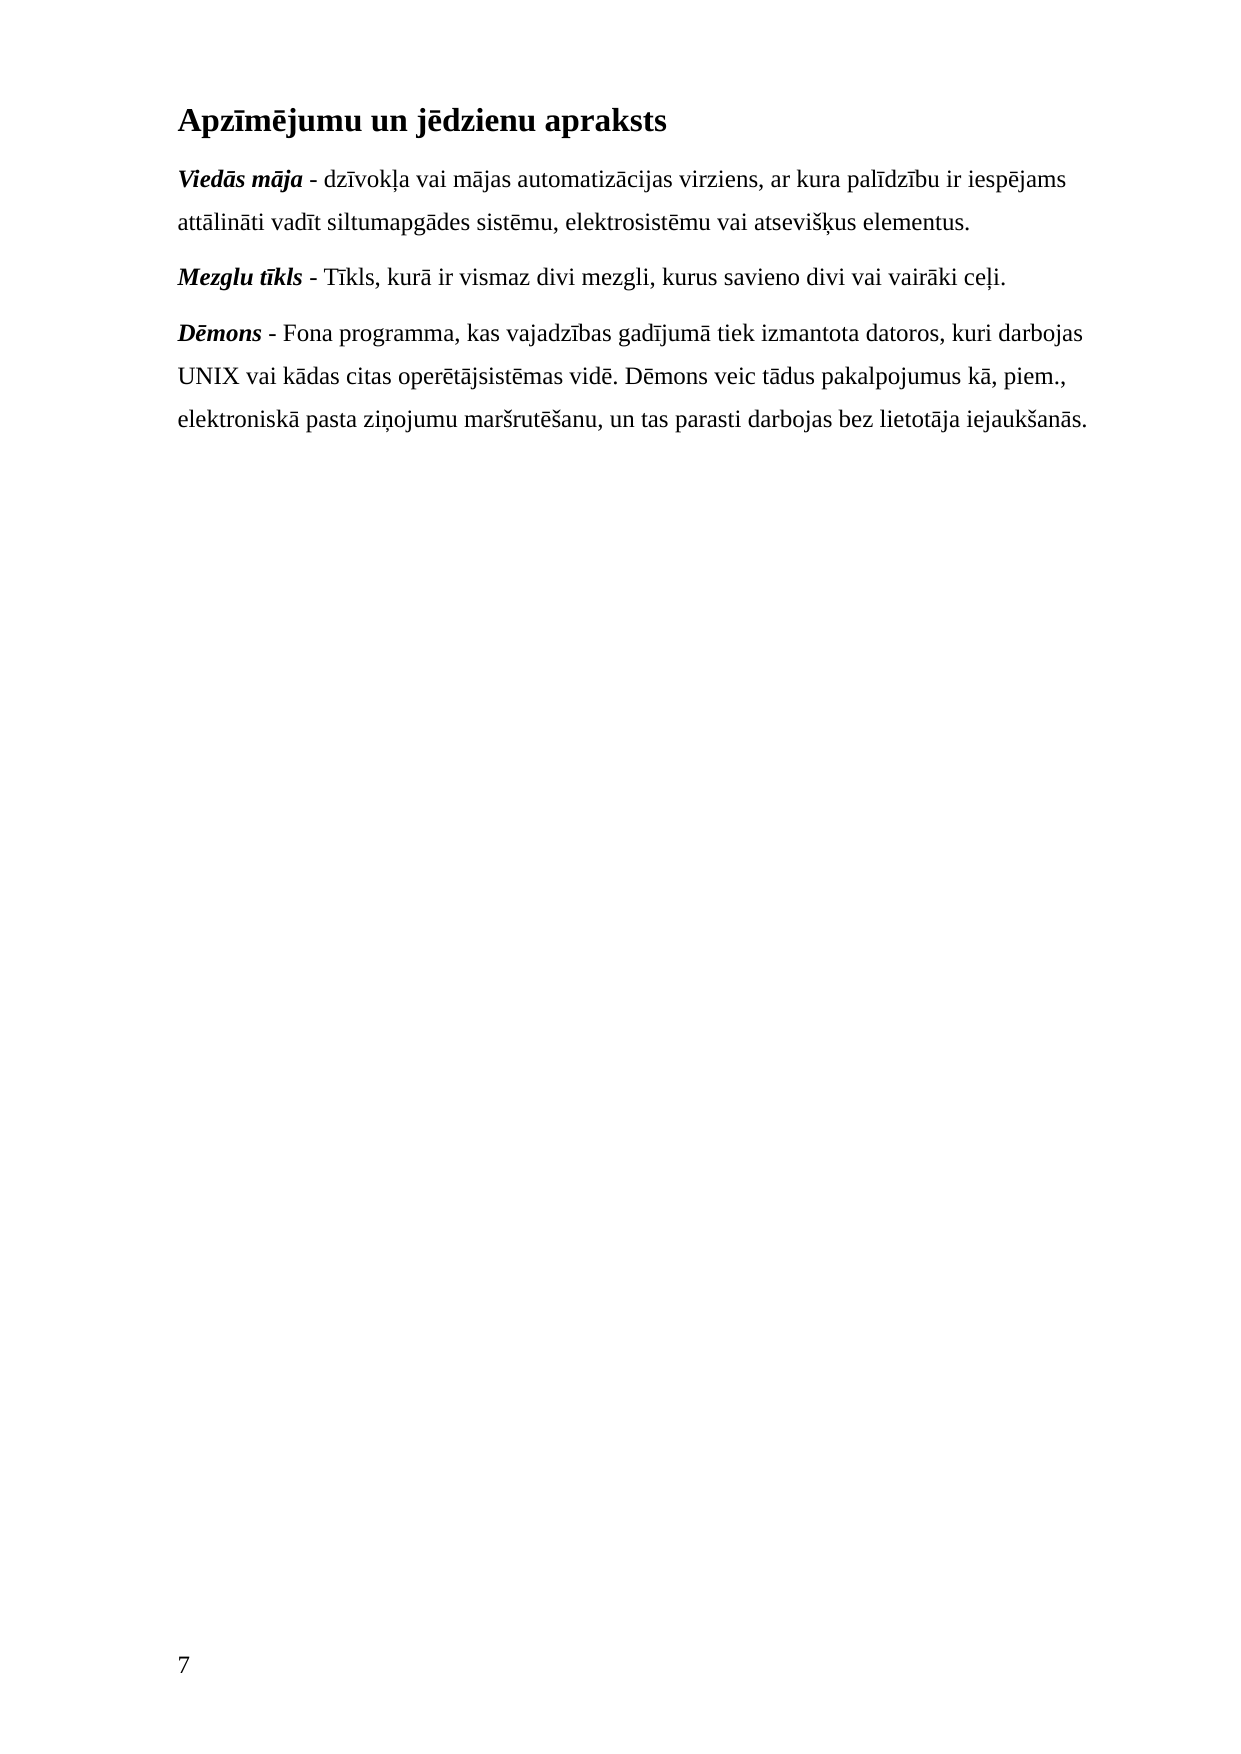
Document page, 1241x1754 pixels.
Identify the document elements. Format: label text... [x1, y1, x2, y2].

subtitle Apzīmējumu un jēdzienu apraksts [177, 100, 1122, 138]
text Dēmons - Fona programma, kas vajadzības gadījumā tiek izmantota datoros, kuri darbojas UNIX vai kādas citas operētājsistēmas vidē. Dēmons veic tādus pakalpojumus kā, piem., elektroniskā pasta ziņojumu maršrutēšanu, un tas parasti darbojas bez lietotāja iejaukšanās. [177, 318, 1122, 433]
text Mezglu tīkls - Tīkls, kurā ir vismaz divi mezgli, kurus savieno divi vai vairāki ceļi. [177, 262, 1122, 291]
text Viedās māja - dzīvokļa vai mājas automatizācijas virziens, ar kura palīdzību ir iespējams attālināti vadīt siltumapgādes sistēmu, elektrosistēmu vai atsevišķus elementus. [177, 164, 1122, 236]
